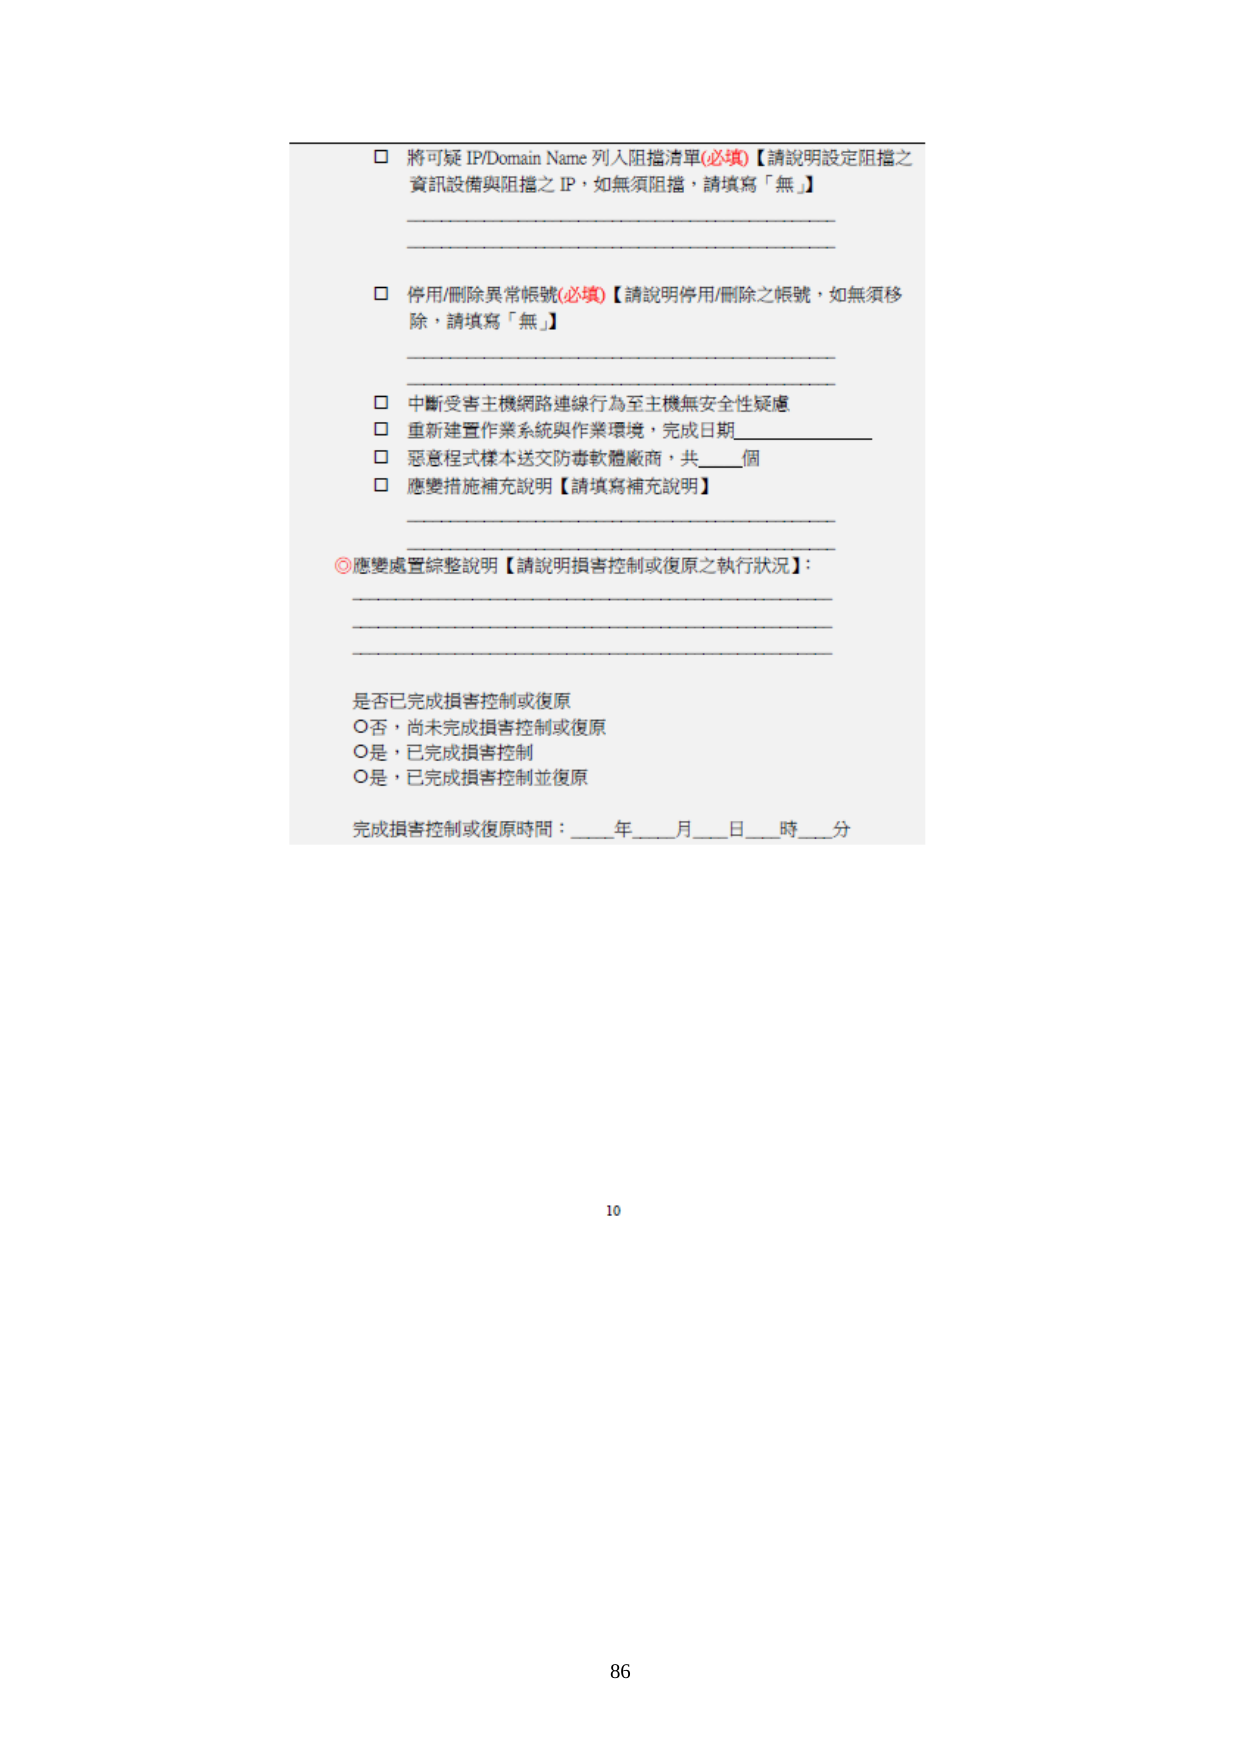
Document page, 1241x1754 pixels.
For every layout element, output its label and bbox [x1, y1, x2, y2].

picture [294, 83, 830, 1237]
